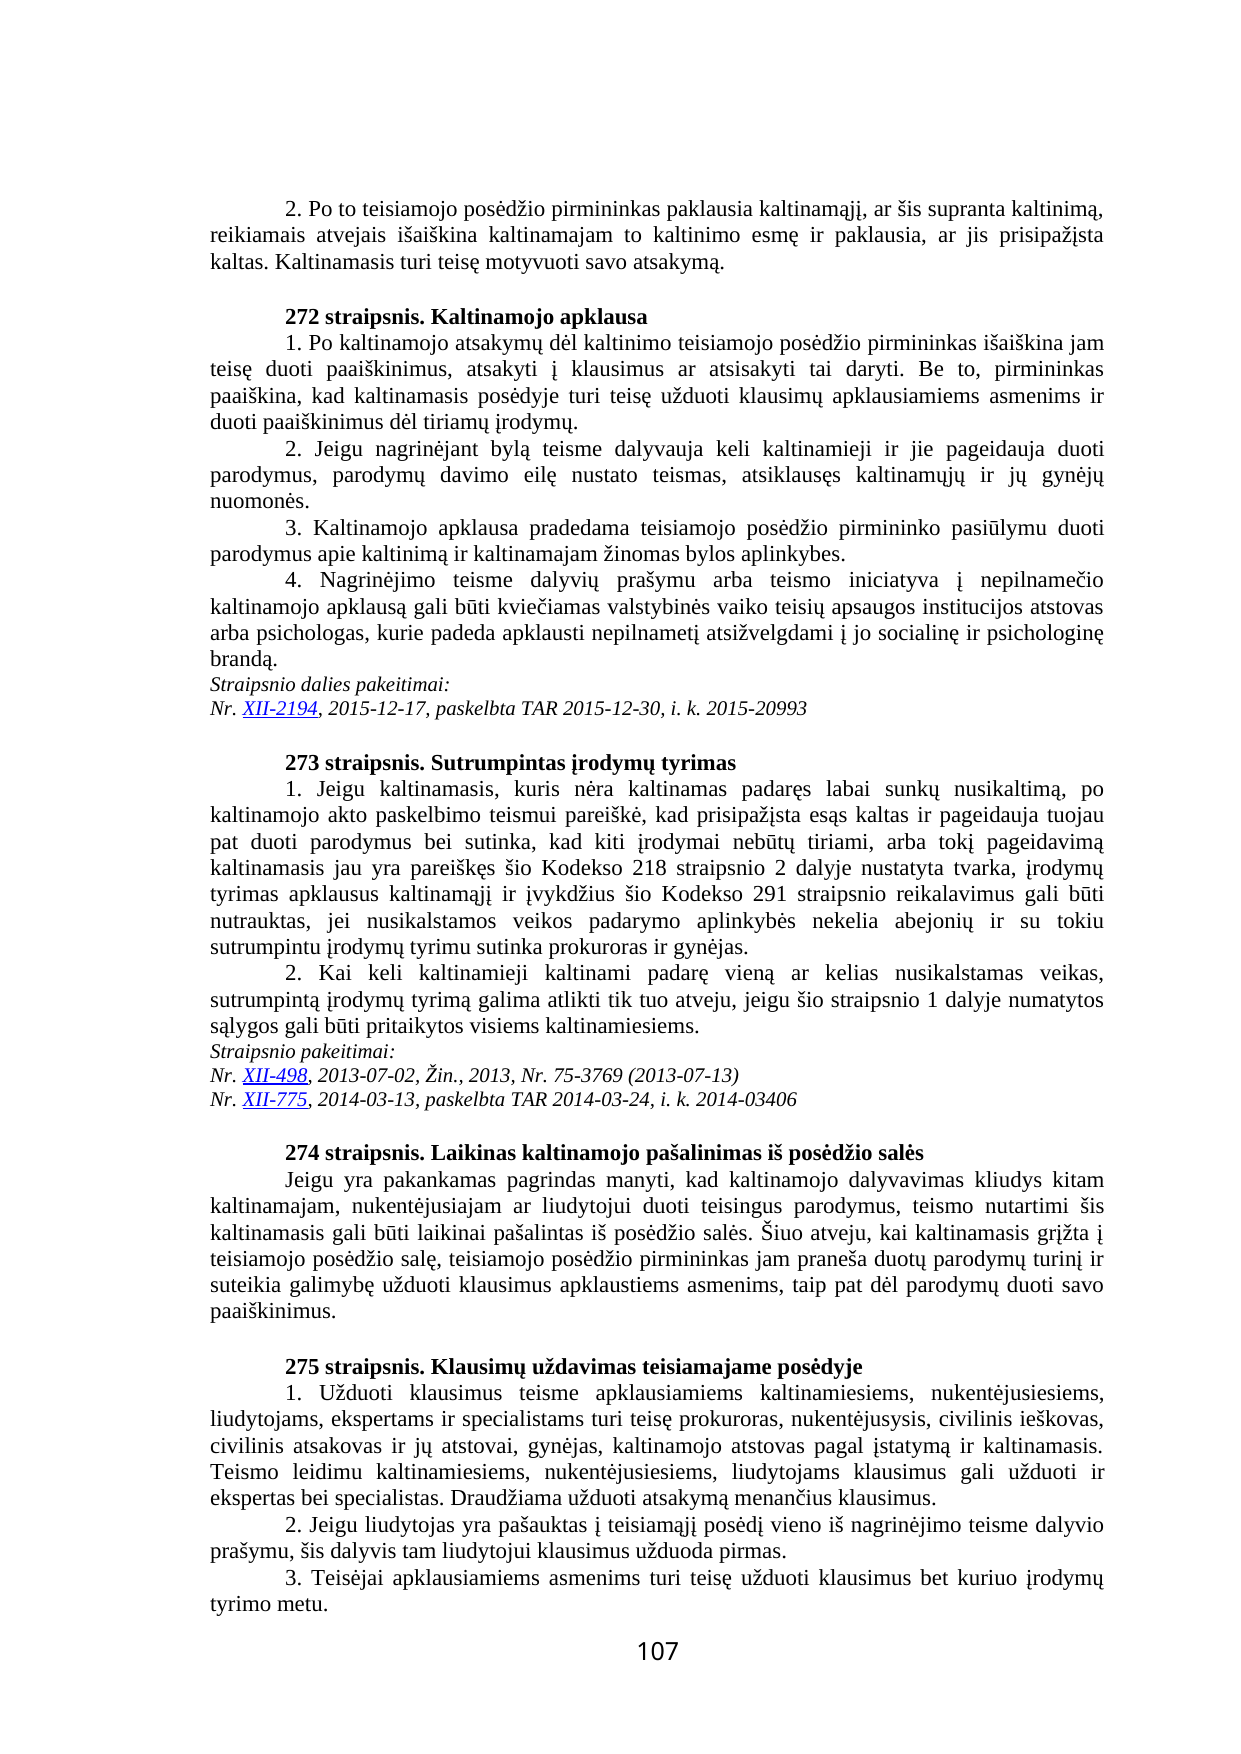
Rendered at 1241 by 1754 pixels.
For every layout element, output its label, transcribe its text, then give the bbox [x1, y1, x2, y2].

text 2. Jeigu liudytojas yra pašauktas į teisiamąjį posėdį vieno iš nagrinėjimo teisme dalyvio prašymu, šis dalyvis tam liudytojui klausimus užduoda pirmas. [210, 1511, 1106, 1563]
text 3. Kaltinamojo apklausa pradedama teisiamojo posėdžio pirmininko pasiūlymu duoti parodymus apie kaltinimą ir kaltinamajam žinomas bylos aplinkybes. [210, 514, 1106, 566]
text 4. Nagrinėjimo teisme dalyvių prašymu arba teismo iniciatyva į nepilnamečio kaltinamojo apklausą gali būti kviečiamas valstybinės vaiko teisių apsaugos institucijos atstovas arba psichologas, kurie padeda apklausti nepilnametį atsižvelgdami į jo socialinę ir psichologinę brandą. [210, 566, 1106, 672]
text 2. Jeigu nagrinėjant bylą teisme dalyvauja keli kaltinamieji ir jie pageidauja duoti parodymus, parodymų davimo eilę nustato teismas, atsiklausęs kaltinamųjų ir jų gynėjų nuomonės. [210, 434, 1106, 514]
text 2. Kai keli kaltinamieji kaltinami padarę vieną ar kelias nusikalstamas veikas, sutrumpintą įrodymų tyrimą galima atlikti tik tuo atveju, jeigu šio straipsnio 1 dalyje numatytos sąlygos gali būti pritaikytos visiems kaltinamiesiems. [210, 959, 1106, 1038]
text Jeigu yra pakankamas pagrindas manyti, kad kaltinamojo dalyvavimas kliudys kitam kaltinamajam, nukentėjusiajam ar liudytojui duoti teisingus parodymus, teismo nutartimi šis kaltinamasis gali būti laikinai pašalintas iš posėdžio salės. Šiuo atveju, kai kaltinamasis grįžta į teisiamojo posėdžio salę, teisiamojo posėdžio pirmininkas jam praneša duotų parodymų turinį ir suteikia galimybę užduoti klausimus apklaustiems asmenims, taip pat dėl parodymų duoti savo paaiškinimus. [210, 1166, 1106, 1324]
text Straipsnio pakeitimai: [210, 1038, 1106, 1063]
text 275 straipsnis. Klausimų uždavimas teisiamajame posėdyje [210, 1353, 1106, 1379]
text Nr. XII-775, 2014-03-13, paskelbta TAR 2014-03-24, i. k. 2014-03406 [210, 1087, 1106, 1111]
text Straipsnio dalies pakeitimai: [210, 672, 1106, 696]
text 3. Teisėjai apklausiamiems asmenims turi teisę užduoti klausimus bet kuriuo įrodymų tyrimo metu. [210, 1563, 1106, 1616]
text Nr. XII-2194, 2015-12-17, paskelbta TAR 2015-12-30, i. k. 2015-20993 [210, 696, 1106, 720]
text 274 straipsnis. Laikinas kaltinamojo pašalinimas iš posėdžio salės [210, 1139, 1106, 1166]
text 273 straipsnis. Sutrumpintas įrodymų tyrimas [210, 749, 1106, 775]
text 1. Užduoti klausimus teisme apklausiamiems kaltinamiesiems, nukentėjusiesiems, liudytojams, ekspertams ir specialistams turi teisę prokuroras, nukentėjusysis, civilinis ieškovas, civilinis atsakovas ir jų atstovai, gynėjas, kaltinamojo atstovas pagal įstatymą ir kaltinamasis. Teismo leidimu kaltinamiesiems, nukentėjusiesiems, liudytojams klausimus gali užduoti ir ekspertas bei specialistas. Draudžiama užduoti atsakymą menančius klausimus. [210, 1379, 1106, 1511]
text Nr. XII-498, 2013-07-02, Žin., 2013, Nr. 75-3769 (2013-07-13) [210, 1063, 1106, 1087]
text 272 straipsnis. Kaltinamojo apklausa [210, 303, 1106, 329]
text 2. Po to teisiamojo posėdžio pirmininkas paklausia kaltinamąjį, ar šis supranta kaltinimą, reikiamais atvejais išaiškina kaltinamajam to kaltinimo esmę ir paklausia, ar jis prisipažįsta kaltas. Kaltinamasis turi teisę motyvuoti savo atsakymą. [210, 195, 1106, 274]
text 1. Po kaltinamojo atsakymų dėl kaltinimo teisiamojo posėdžio pirmininkas išaiškina jam teisę duoti paaiškinimus, atsakyti į klausimus ar atsisakyti tai daryti. Be to, pirmininkas paaiškina, kad kaltinamasis posėdyje turi teisę užduoti klausimų apklausiamiems asmenims ir duoti paaiškinimus dėl tiriamų įrodymų. [210, 329, 1106, 434]
text 1. Jeigu kaltinamasis, kuris nėra kaltinamas padaręs labai sunkų nusikaltimą, po kaltinamojo akto paskelbimo teismui pareiškė, kad prisipažįsta esąs kaltas ir pageidauja tuojau pat duoti parodymus bei sutinka, kad kiti įrodymai nebūtų tiriami, arba tokį pageidavimą kaltinamasis jau yra pareiškęs šio Kodekso 218 straipsnio 2 dalyje nustatyta tvarka, įrodymų tyrimas apklausus kaltinamąjį ir įvykdžius šio Kodekso 291 straipsnio reikalavimus gali būti nutrauktas, jei nusikalstamos veikos padarymo aplinkybės nekelia abejonių ir su tokiu sutrumpintu įrodymų tyrimu sutinka prokuroras ir gynėjas. [210, 775, 1106, 959]
